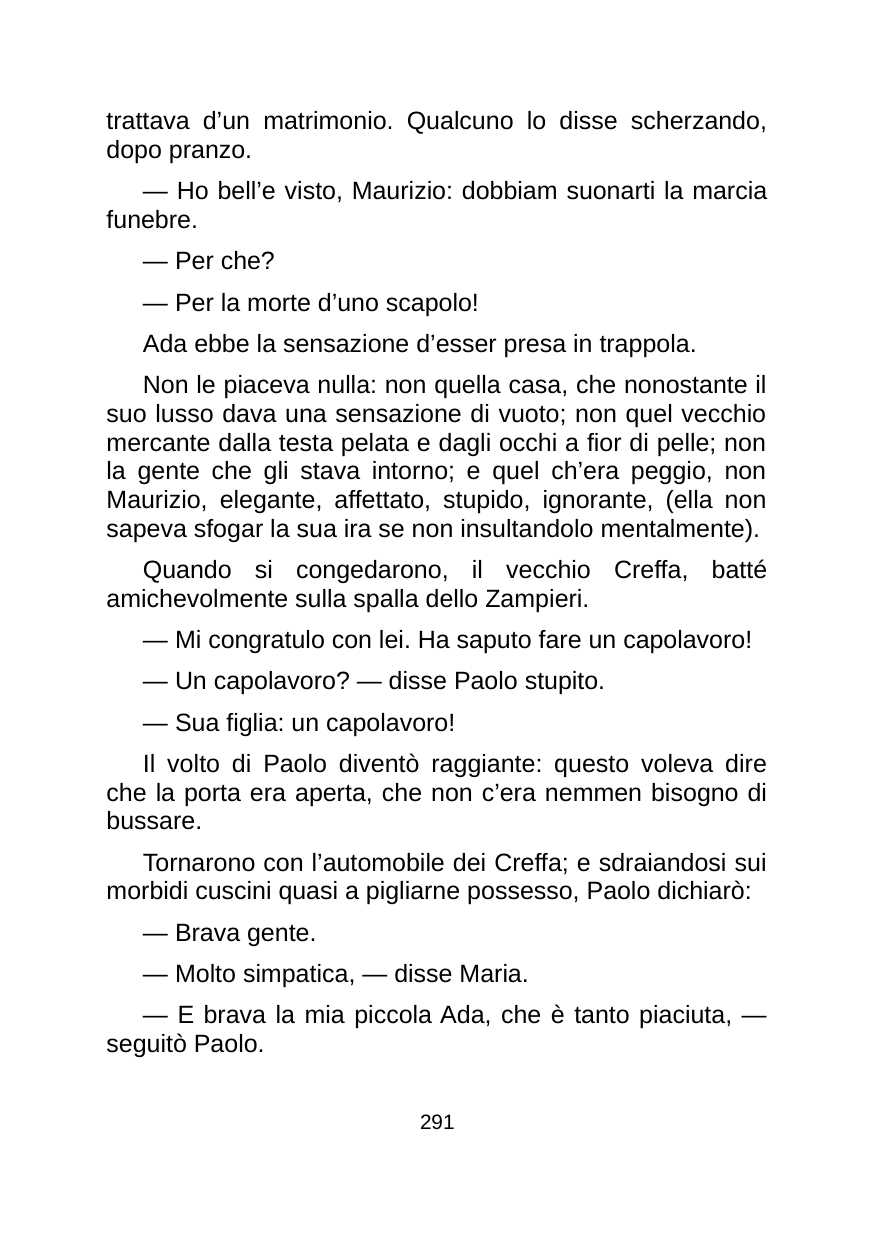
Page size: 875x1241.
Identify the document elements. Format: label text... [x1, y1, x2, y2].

text — Mi congratulo con lei. Ha saputo fare un capolavoro! [106, 625, 768, 654]
text — Per la morte d’uno scapolo! [106, 287, 768, 316]
text — Ho bell’e visto, Maurizio: dobbiam suonarti la marcia funebre. [106, 176, 768, 234]
text Il volto di Paolo diventò raggiante: questo voleva dire che la porta era aperta, che non c’era nemmen bisogno di bussare. [106, 749, 768, 835]
text — Sua figlia: un capolavoro! [106, 707, 768, 736]
text — Un capolavoro? — disse Paolo stupito. [106, 666, 768, 695]
text Non le piaceva nulla: non quella casa, che nonostante il suo lusso dava una sensazione di vuoto; non quel vecchio mercante dalla testa pelata e dagli occhi a fior di pelle; non la gente che gli stava intorno; e quel ch’era peggio, non Maurizio, elegante, affettato, stupido, ignorante, (ella non sapeva sfogar la sua ira se non insultandolo mentalmente). [106, 370, 768, 542]
text Quando si congedarono, il vecchio Creffa, batté amichevolmente sulla spalla dello Zampieri. [106, 555, 768, 612]
text — Molto simpatica, — disse Maria. [106, 959, 768, 987]
text — E brava la mia piccola Ada, che è tanto piaciuta, — seguitò Paolo. [106, 1000, 768, 1057]
text Tornarono con l’automobile dei Creffa; e sdraiandosi sui morbidi cuscini quasi a pigliarne possesso, Paolo dichiarò: [106, 847, 768, 905]
text — Per che? [106, 246, 768, 275]
text — Brava gente. [106, 917, 768, 946]
text trattava d’un matrimonio. Qualcuno lo disse scherzando, dopo pranzo. [106, 106, 768, 164]
text Ada ebbe la sensazione d’esser presa in trappola. [106, 329, 768, 357]
